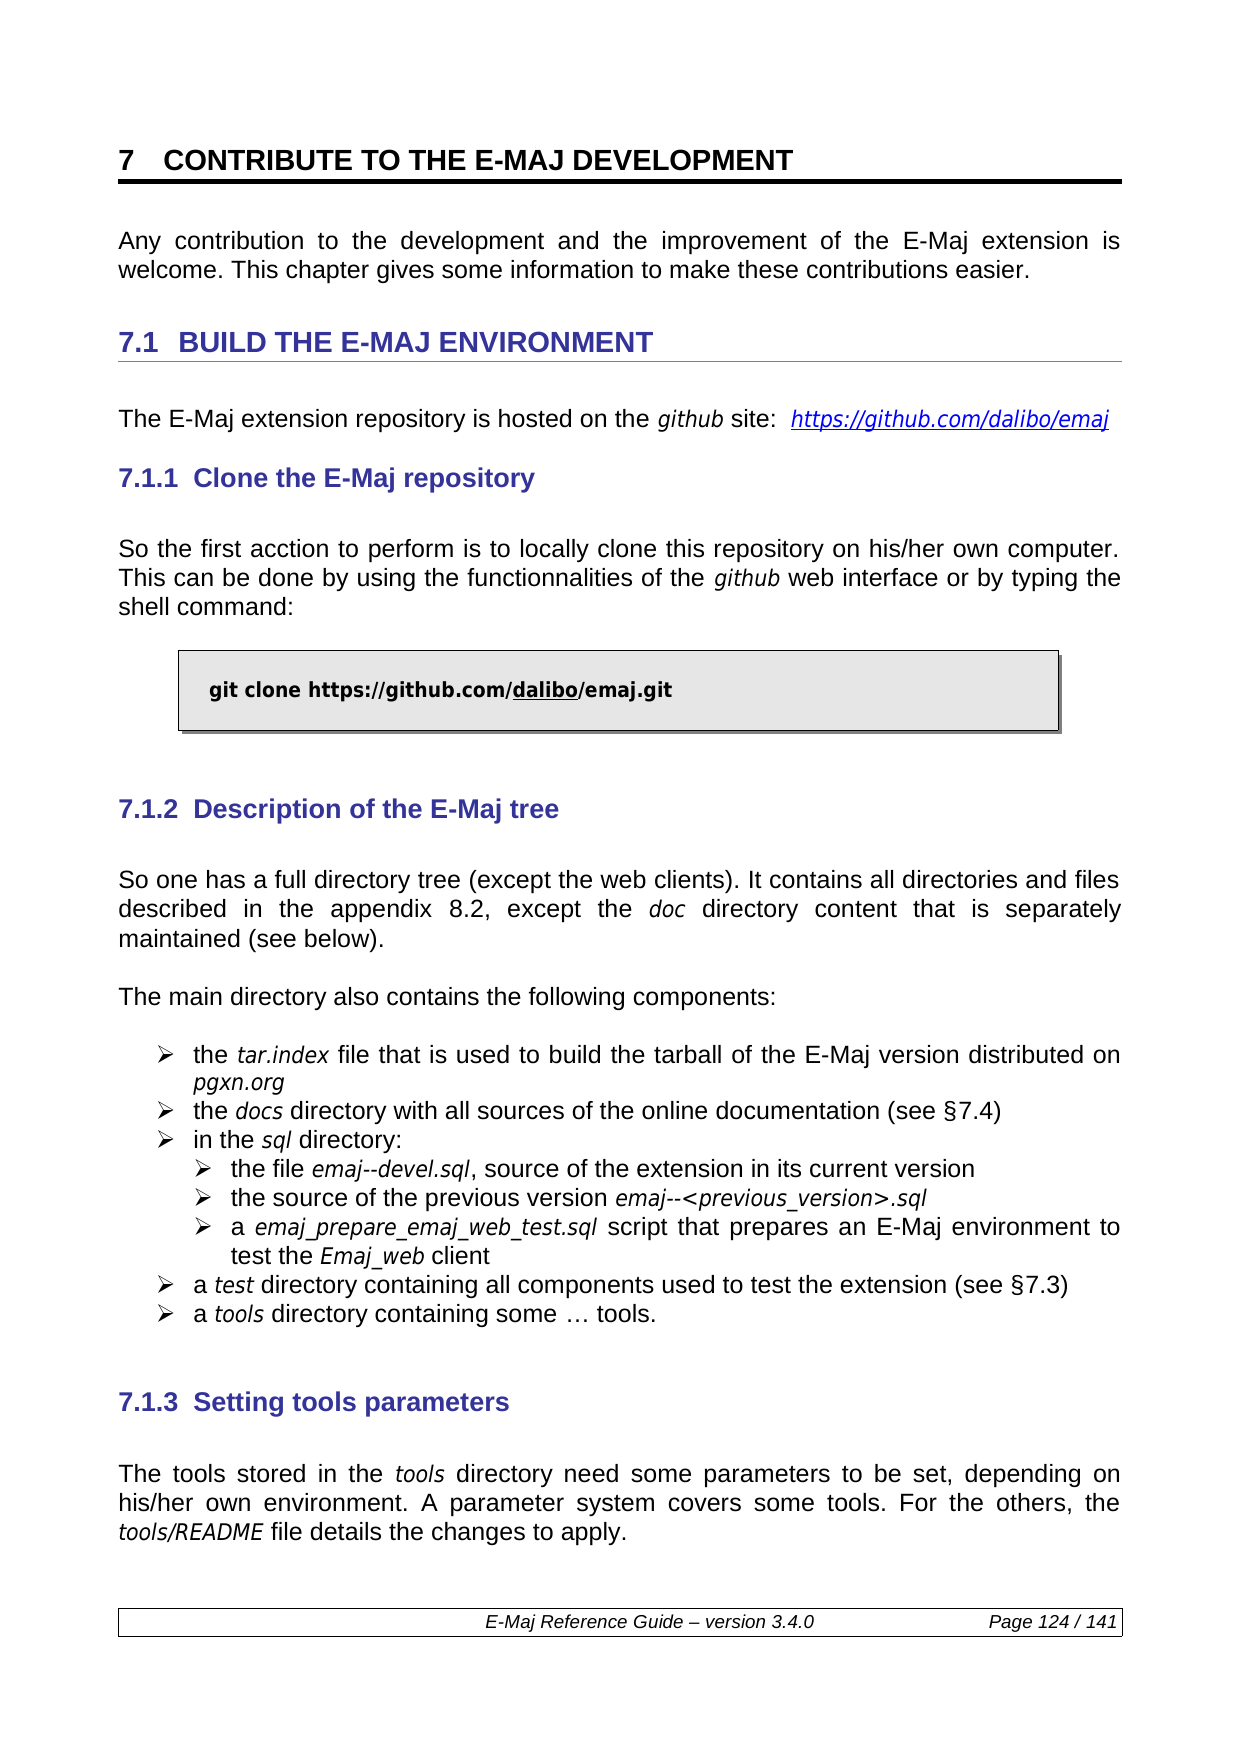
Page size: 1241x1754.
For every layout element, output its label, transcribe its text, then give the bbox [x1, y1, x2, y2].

list the file emaj--devel.sql, source of the extension in its current version [193, 1154, 1122, 1183]
list the source of the previous version emaj--<previous_version>.sql [193, 1183, 1122, 1212]
list a emaj_prepare_emaj_web_test.sql script that prepares an E-Maj environment to test the Emaj_web client [193, 1212, 1122, 1270]
text The tools stored in the tools directory need some parameters to be set, depending on his/her own environment. A parameter system covers some tools. For the others, the tools/README file details the changes to apply. [118, 1459, 1122, 1546]
text git clone https://github.com/dalibo/emaj.git [179, 675, 1058, 699]
text Any contribution to the development and the improvement of the E-Maj extension is welcome. This chapter gives some information to make these contributions easier. [118, 226, 1122, 284]
subtitle Description of the E-Maj tree [118, 793, 1122, 824]
text The E-Maj extension repository is hosted on the github site: https://github.com/dalibo/emaj [118, 403, 1122, 432]
text The main directory also contains the following components: [118, 982, 1122, 1011]
list a tools directory containing some … tools. [156, 1299, 1122, 1328]
list in the sql directory: [156, 1125, 1122, 1154]
text So one has a full directory tree (except the web clients). It contains all directories and files described in the appendix 8.2, except the doc directory content that is separately maintained (see below). [118, 865, 1122, 952]
list the tar.index file that is used to build the tarball of the E-Maj version distributed on pgxn.org [156, 1040, 1122, 1096]
list the docs directory with all sources of the online documentation (see §7.4) [156, 1096, 1122, 1125]
subtitle Setting tools parameters [118, 1386, 1122, 1417]
subtitle Clone the E-Maj repository [118, 462, 1122, 493]
subtitle Build the E-Maj environment [118, 325, 1122, 361]
list a test directory containing all components used to test the extension (see §7.3) [156, 1270, 1122, 1299]
text So the first acction to perform is to locally clone this repository on his/her own computer. This can be done by using the functionnalities of the github web interface or by typing the shell command: [118, 534, 1122, 621]
subtitle Contribute to the E-Maj development [118, 143, 1122, 179]
